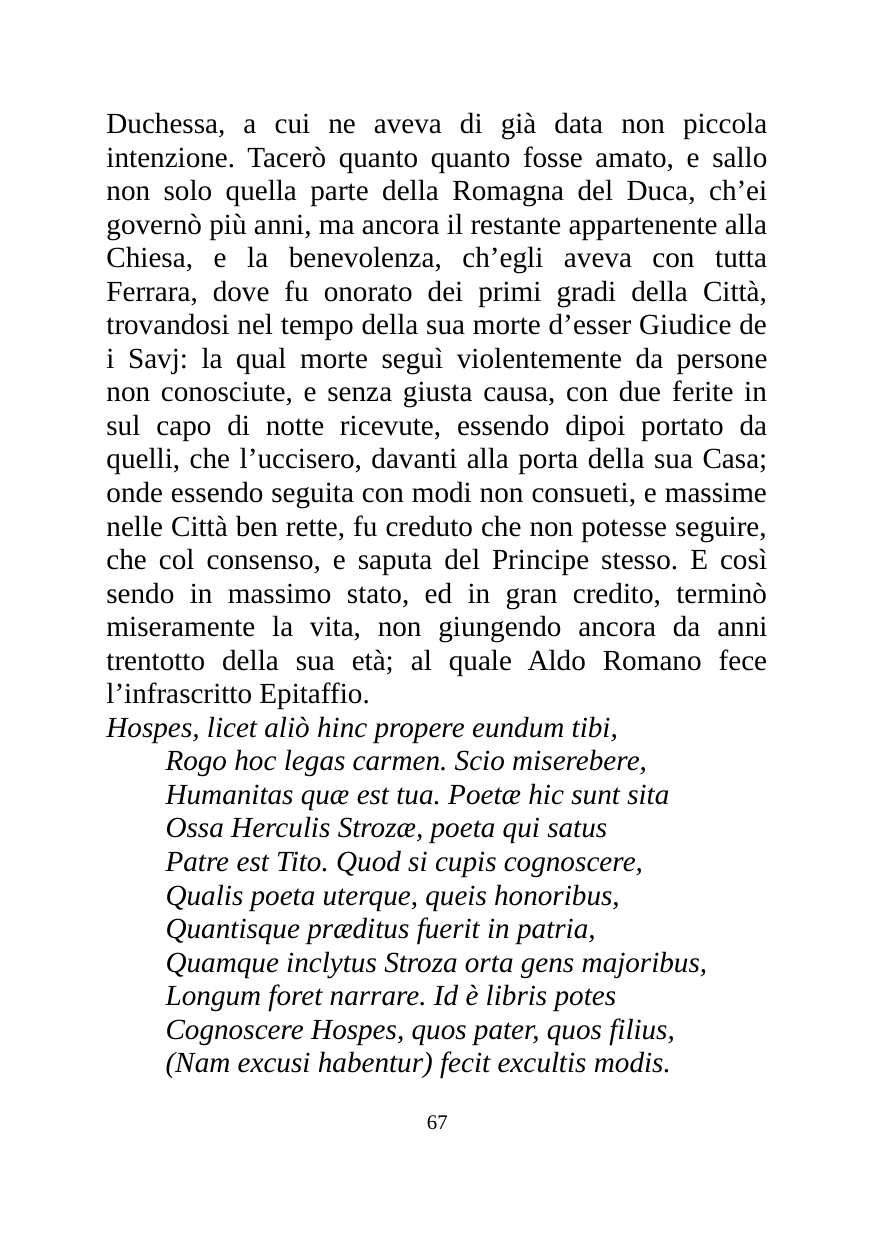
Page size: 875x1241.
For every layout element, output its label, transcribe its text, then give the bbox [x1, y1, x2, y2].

text Duchessa, a cui ne aveva di già data non piccola intenzione. Tacerò quanto quanto fosse amato, e sallo non solo quella parte della Romagna del Duca, ch’ei governò più anni, ma ancora il restante appartenente alla Chiesa, e la benevolenza, ch’egli aveva con tutta Ferrara, dove fu onorato dei primi gradi della Città, trovandosi nel tempo della sua morte d’esser Giudice de i Savj: la qual morte seguì violentemente da persone non conosciute, e senza giusta causa, con due ferite in sul capo di notte ricevute, essendo dipoi portato da quelli, che l’uccisero, davanti alla porta della sua Casa; onde essendo seguita con modi non consueti, e massime nelle Città ben rette, fu creduto che non potesse seguire, che col consenso, e saputa del Principe stesso. E così sendo in massimo stato, ed in gran credito, terminò miseramente la vita, non giungendo ancora da anni trentotto della sua età; al quale Aldo Romano fece l’infrascritto Epitaffio. [106, 106, 768, 710]
text Hospes, licet aliò hinc propere eundum tibi, Rogo hoc legas carmen. Scio miserebere, Humanitas quæ est tua. Poetæ hic sunt sita Ossa Herculis Strozæ, poeta qui satus Patre est Tito. Quod si cupis cognoscere, Qualis poeta uterque, queis honoribus, Quantisque præditus fuerit in patria, Quamque inclytus Stroza orta gens majoribus, Longum foret narrare. Id è libris potes Cognoscere Hospes, quos pater, quos filius, (Nam excusi habentur) fecit excultis modis. [106, 710, 768, 1079]
